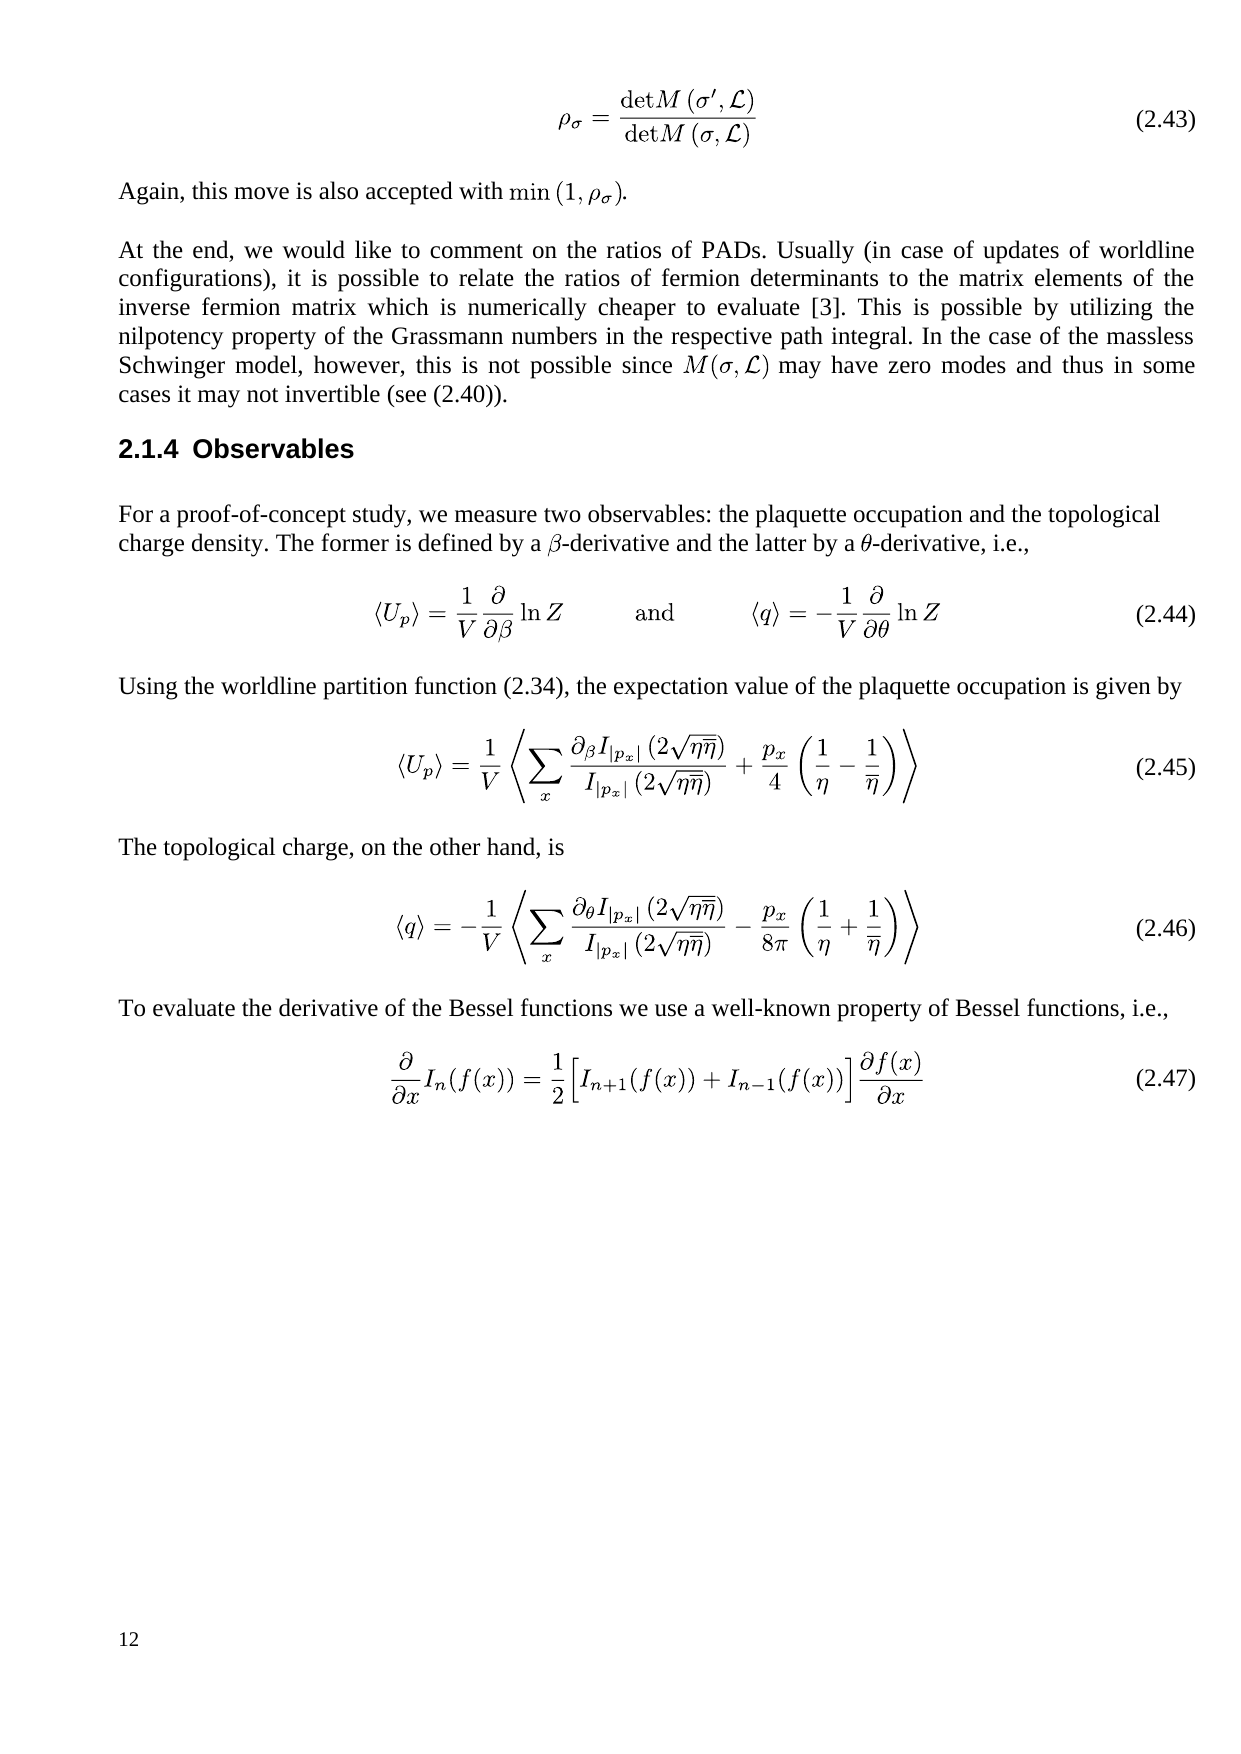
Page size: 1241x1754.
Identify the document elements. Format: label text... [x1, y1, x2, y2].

text Using the worldline partition function (2.34), the expectation value of the plaquette occupation is given by [118, 671, 1196, 700]
text [118, 586, 374, 642]
text [118, 890, 524, 965]
text (2.45) [916, 729, 1196, 803]
text At the end, we would like to comment on the ratios of PADs. Usually (in case of updates of worldline configurations), it is possible to relate the ratios of fermion determinants to the matrix elements of the inverse fermion matrix which is numerically cheaper to evaluate [3]. This is possible by utilizing the nilpotency property of the Grassmann numbers in the respective path integral. In the case of the massless Schwinger model, however, this is not possible since may have zero modes and thus in some cases it may not invertible (see (2.40)). [118, 235, 1196, 408]
text (2.46) [906, 890, 1196, 965]
text (2.43) [745, 89, 1196, 148]
text The topological charge, on the other hand, is [118, 832, 1196, 861]
subtitle Observables [118, 433, 1196, 464]
text [118, 1051, 394, 1104]
text [118, 89, 697, 148]
text Again, this move is also accepted with . [118, 176, 1196, 206]
text [118, 729, 397, 803]
text To evaluate the derivative of the Bessel functions we use a well-known property of Bessel functions, i.e., [118, 993, 1196, 1022]
text For a proof-of-concept study, we measure two observables: the plaquette occupation and the topological charge density. The former is defined by a -derivative and the latter by a -derivative, i.e., [118, 499, 1196, 557]
text (2.44) [939, 586, 1196, 642]
text (2.47) [902, 1051, 1196, 1104]
